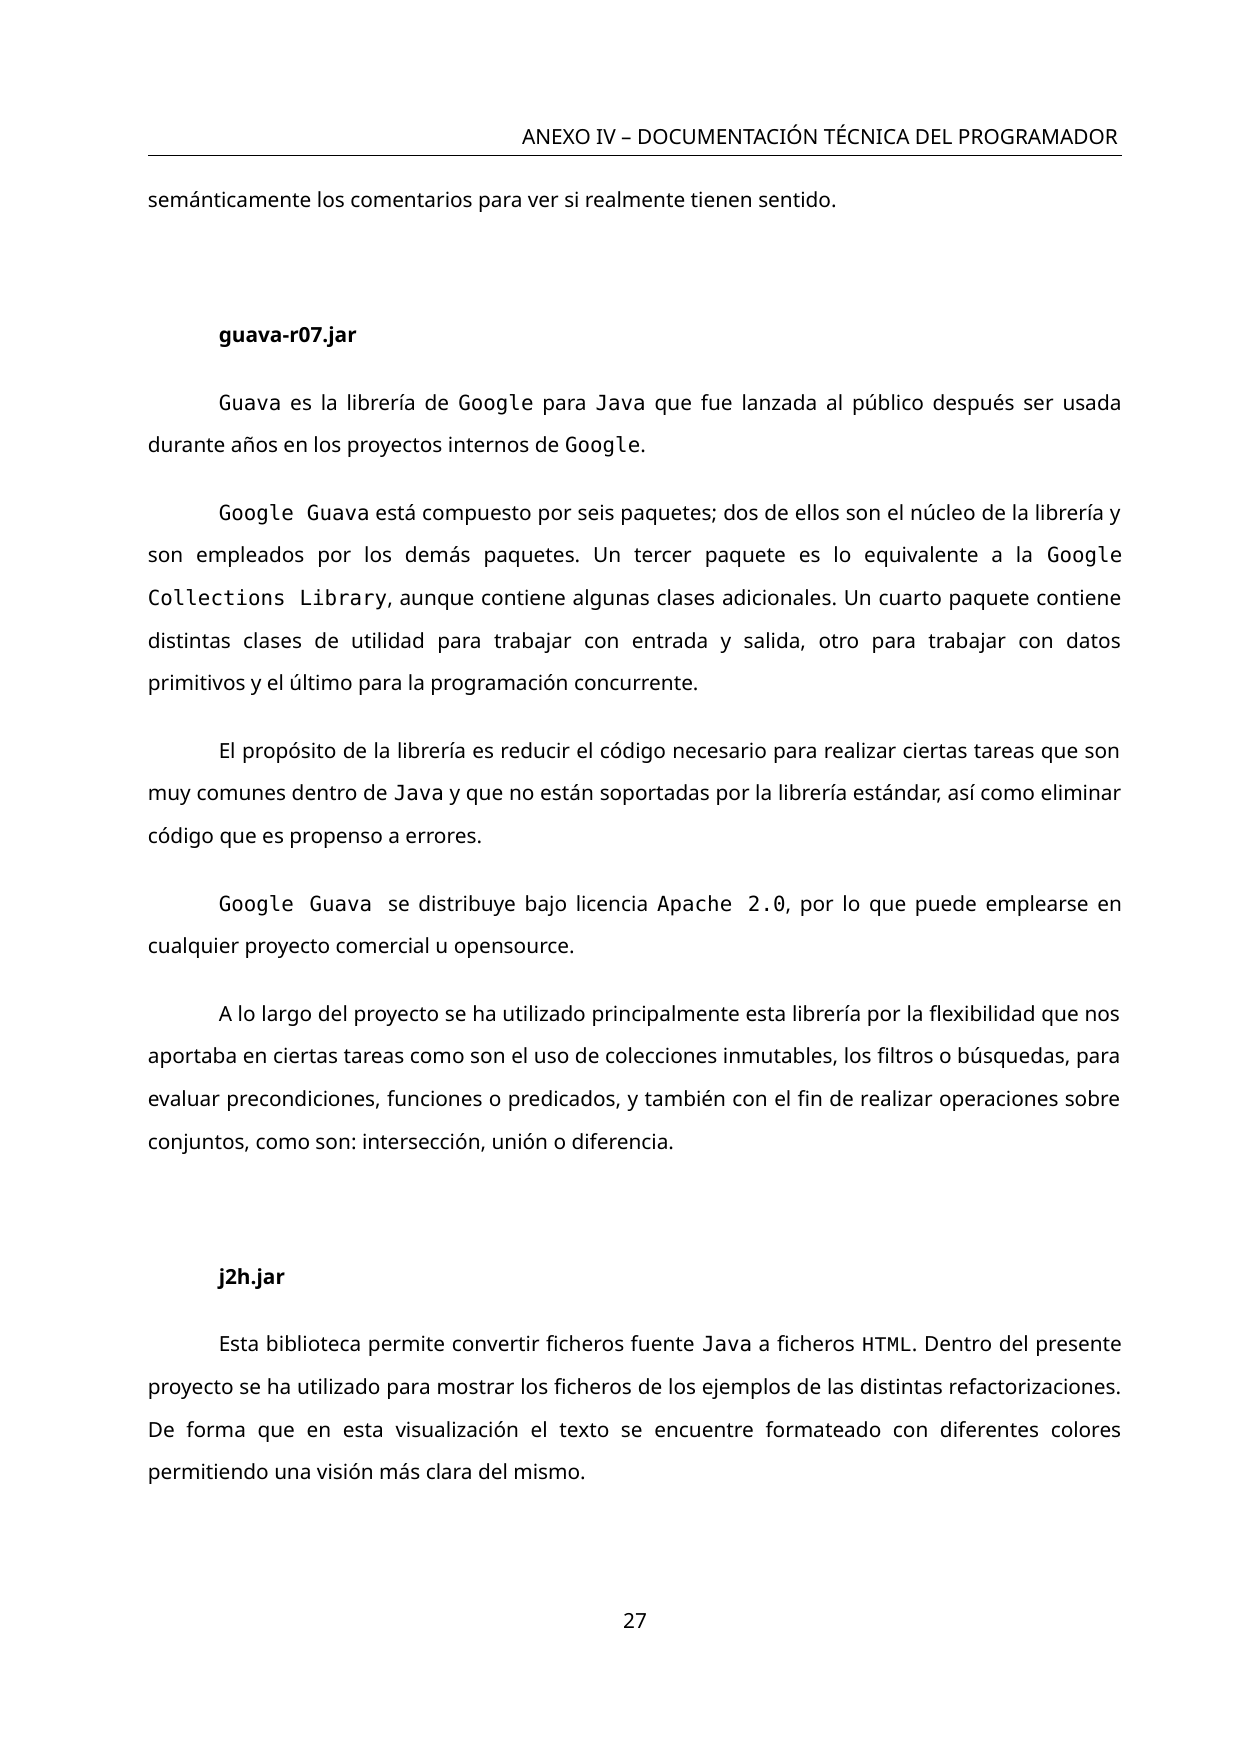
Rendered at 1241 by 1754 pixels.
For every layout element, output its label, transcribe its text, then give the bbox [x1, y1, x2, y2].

text El propósito de la librería es reducir el código necesario para realizar ciertas tareas que son muy comunes dentro de Java y que no están soportadas por la librería estándar, así como eliminar código que es propenso a errores. [148, 736, 1122, 849]
text guava-r07.jar [148, 320, 1122, 348]
text j2h.jar [148, 1262, 1122, 1290]
text Google Guava se distribuye bajo licencia Apache 2.0, por lo que puede emplearse en cualquier proyecto comercial u opensource. [148, 889, 1122, 960]
text Google Guava está compuesto por seis paquetes; dos de ellos son el núcleo de la librería y son empleados por los demás paquetes. Un tercer paquete es lo equivalente a la Google Collections Library, aunque contiene algunas clases adicionales. Un cuarto paquete contiene distintas clases de utilidad para trabajar con entrada y salida, otro para trabajar con datos primitivos y el último para la programación concurrente. [148, 498, 1122, 697]
text Guava es la librería de Google para Java que fue lanzada al público después ser usada durante años en los proyectos internos de Google. [148, 388, 1122, 459]
text semánticamente los comentarios para ver si realmente tienen sentido. [148, 185, 1122, 213]
text A lo largo del proyecto se ha utilizado principalmente esta librería por la flexibilidad que nos aportaba en ciertas tareas como son el uso de colecciones inmutables, los filtros o búsquedas, para evaluar precondiciones, funciones o predicados, y también con el fin de realizar operaciones sobre conjuntos, como son: intersección, unión o diferencia. [148, 999, 1122, 1155]
text Esta biblioteca permite convertir ficheros fuente Java a ficheros HTML. Dentro del presente proyecto se ha utilizado para mostrar los ficheros de los ejemplos de las distintas refactorizaciones. De forma que en esta visualización el texto se encuentre formateado con diferentes colores permitiendo una visión más clara del mismo. [148, 1329, 1122, 1486]
